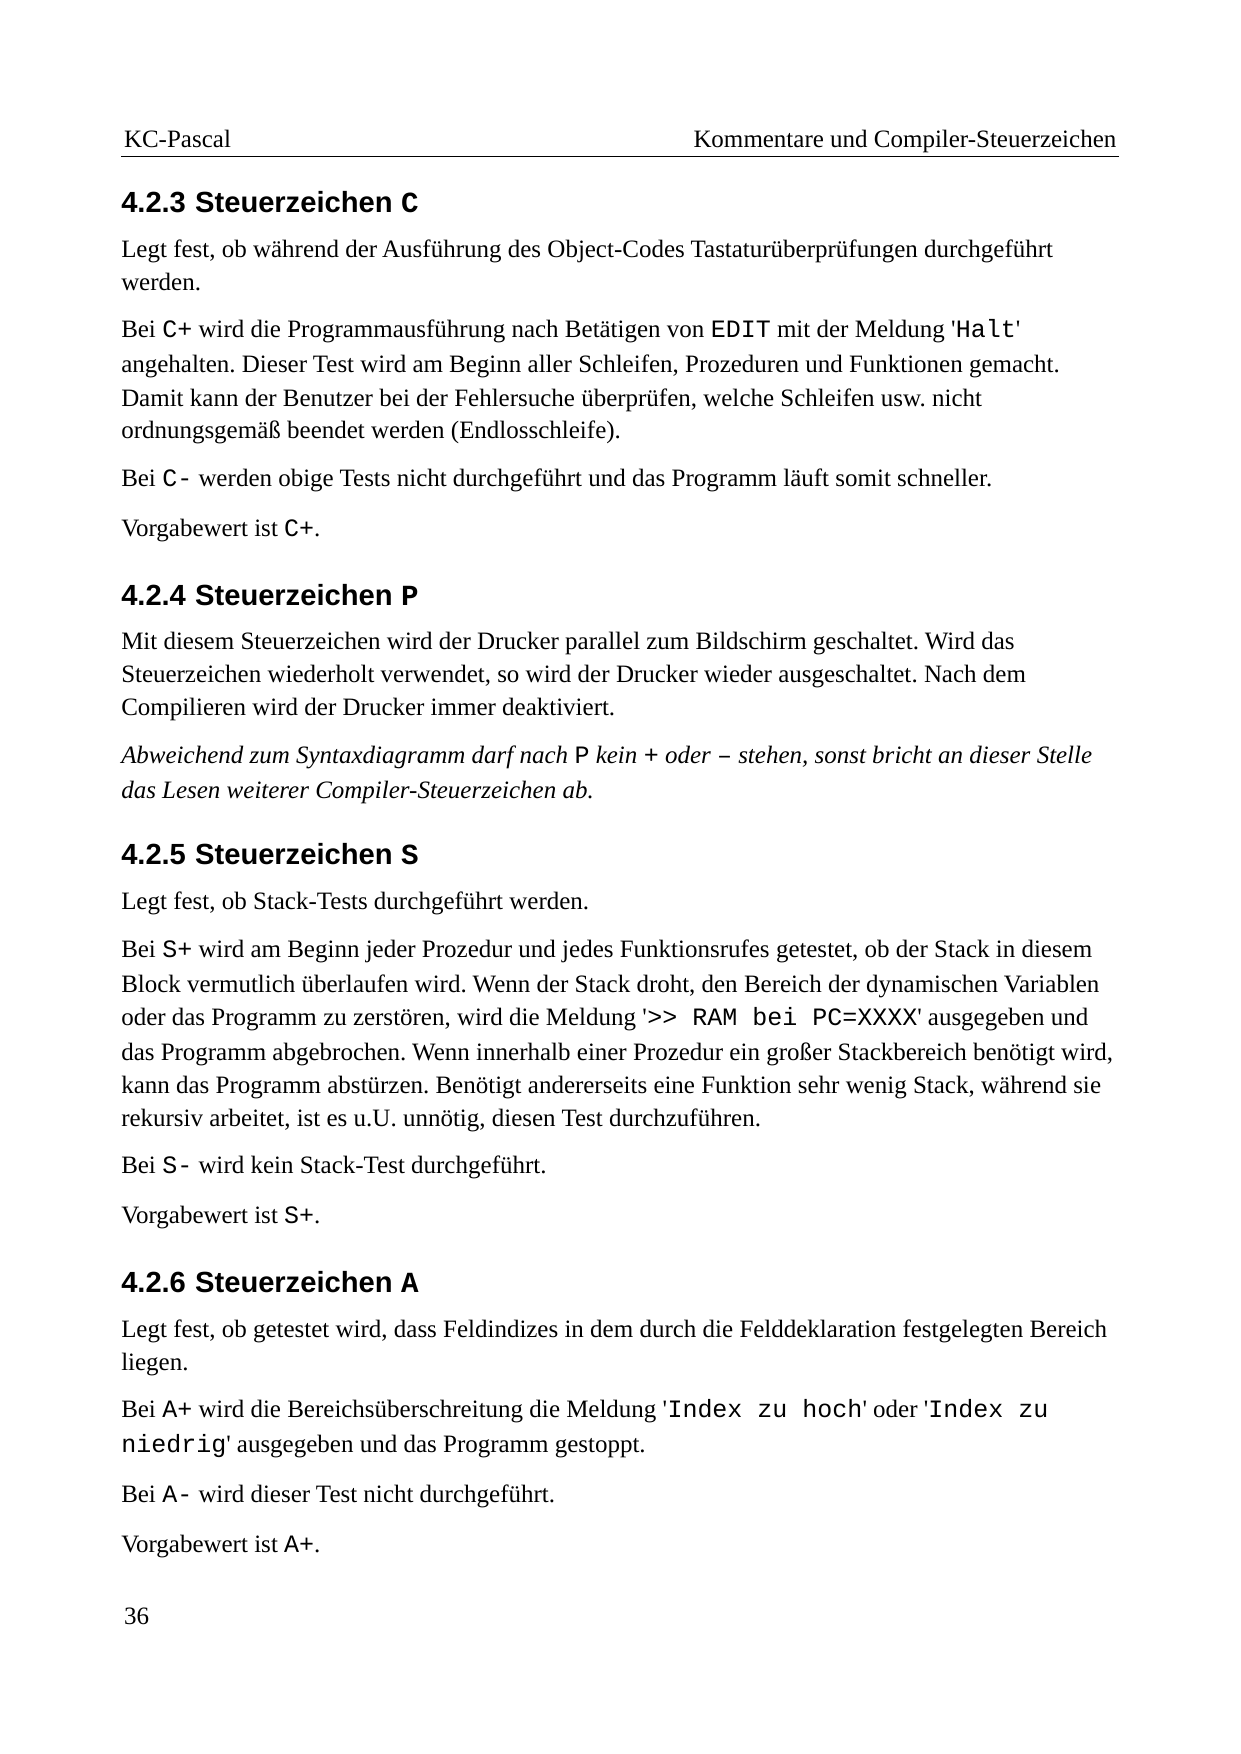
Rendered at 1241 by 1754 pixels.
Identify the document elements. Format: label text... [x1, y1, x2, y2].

text Vorgabewert ist A+. [121, 1529, 1119, 1560]
text Bei C+ wird die Programmausführung nach Betätigen von EDIT mit der Meldung 'Halt' angehalten. Dieser Test wird am Beginn aller Schleifen, Prozeduren und Funktionen gemacht. Damit kann der Benutzer bei der Fehlersuche überprüfen, welche Schleifen usw. nicht ordnungsgemäß beendet werden (Endlosschleife). [121, 314, 1119, 444]
text Abweichend zum Syntaxdiagramm darf nach P kein + oder – stehen, sonst bricht an dieser Stelle das Lesen weiterer Compiler-Steuerzeichen ab. [121, 740, 1119, 804]
text Bei A+ wird die Bereichsüberschreitung die Meldung 'Index zu hoch' oder 'Index zu niedrig' ausgegeben und das Programm gestoppt. [121, 1394, 1119, 1460]
text Legt fest, ob während der Ausführung des Object-Codes Tastaturüberprüfungen durchgeführt werden. [121, 234, 1119, 296]
text Bei S- wird kein Stack-Test durchgeführt. [121, 1151, 1119, 1181]
subtitle Steuerzeichen C [121, 185, 1119, 221]
text Vorgabewert ist C+. [121, 513, 1119, 544]
text Mit diesem Steuerzeichen wird der Drucker parallel zum Bildschirm geschaltet. Wird das Steuerzeichen wiederholt verwendet, so wird der Drucker wieder ausgeschaltet. Nach dem Compilieren wird der Drucker immer deaktiviert. [121, 626, 1119, 721]
subtitle Steuerzeichen S [121, 837, 1119, 873]
text Bei C- werden obige Tests nicht durchgeführt und das Programm läuft somit schneller. [121, 463, 1119, 494]
text Legt fest, ob Stack-Tests durchgeführt werden. [121, 886, 1119, 915]
text Legt fest, ob getestet wird, dass Feldindizes in dem durch die Felddeklaration festgelegten Bereich liegen. [121, 1314, 1119, 1376]
text Vorgabewert ist S+. [121, 1201, 1119, 1231]
subtitle Steuerzeichen P [121, 578, 1119, 614]
text Bei S+ wird am Beginn jeder Prozedur und jedes Funktionsrufes getestet, ob der Stack in diesem Block vermutlich überlaufen wird. Wenn der Stack droht, den Bereich der dynamischen Variablen oder das Programm zu zerstören, wird die Meldung '>> RAM bei PC=XXXX' ausgegeben und das Programm abgebrochen. Wenn innerhalb einer Prozedur ein großer Stackbereich benötigt wird, kann das Programm abstürzen. Benötigt andererseits eine Funktion sehr wenig Stack, während sie rekursiv arbeitet, ist es u.U. unnötig, diesen Test durchzuführen. [121, 934, 1119, 1132]
subtitle Steuerzeichen A [121, 1265, 1119, 1301]
text Bei A- wird dieser Test nicht durchgeführt. [121, 1479, 1119, 1510]
